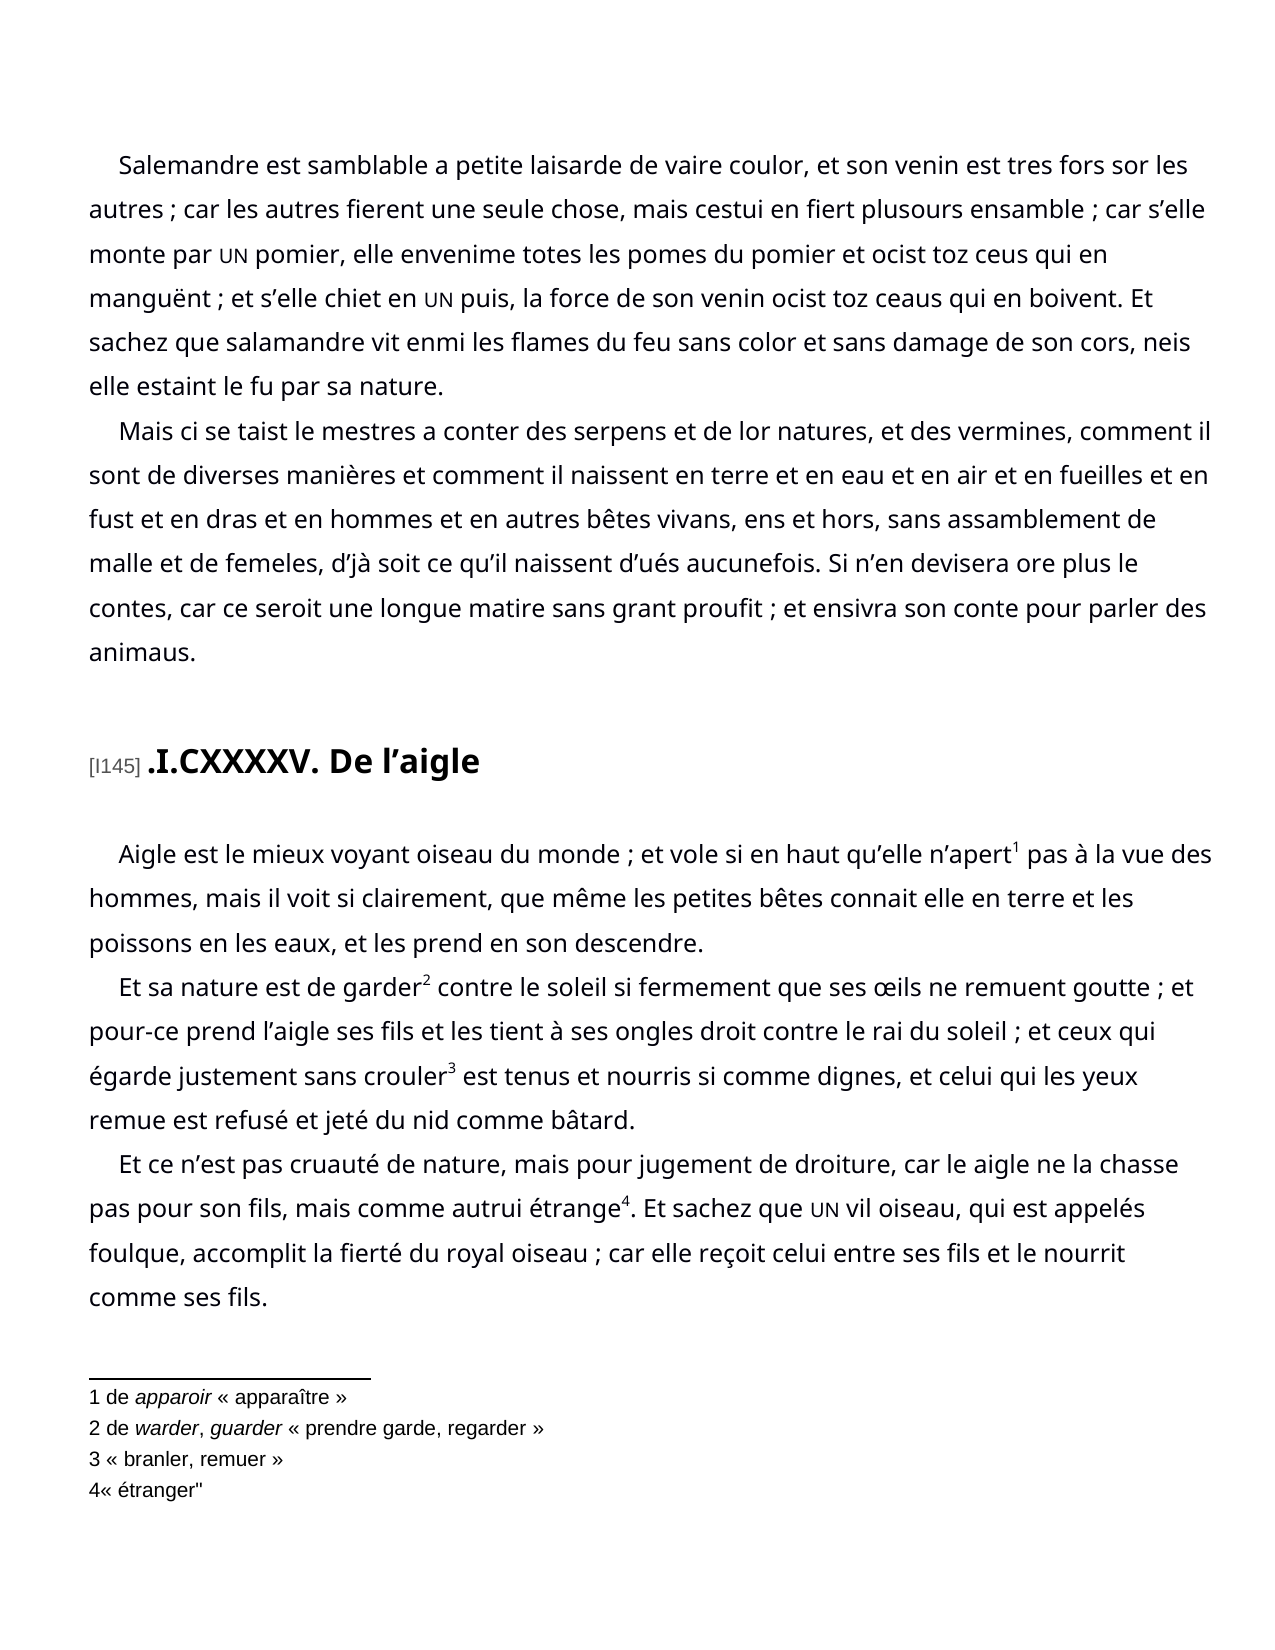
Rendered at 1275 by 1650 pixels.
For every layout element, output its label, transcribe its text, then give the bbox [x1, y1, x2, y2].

text « branler, remuer » [89, 1447, 1216, 1471]
text de warder, guarder « prendre garde, regarder » [89, 1416, 1216, 1440]
text Aigle est le mieux voyant oiseau du monde ; et vole si en haut qu’elle n’apert pas à la vue des hommes, mais il voit si clairement, que même les petites bêtes connait elle en terre et les poissons en les eaux, et les prend en son descendre. [89, 837, 1216, 959]
subtitle [I145] .I.CXXXXV. De l’aigle [89, 738, 1216, 783]
text « étranger" [89, 1478, 1216, 1502]
text Mais ci se taist le mestres a conter des serpens et de lor natures, et des vermines, comment il sont de diverses manières et comment il naissent en terre et en eau et en air et en fueilles et en fust et en dras et en hommes et en autres bêtes vivans, ens et hors, sans assamblement de malle et de femeles, d’jà soit ce qu’il naissent d’ués aucunefois. Si n’en devisera ore plus le contes, car ce seroit une longue matire sans grant proufit ; et ensivra son conte pour parler des animaus. [89, 413, 1216, 669]
text Salemandre est samblable a petite laisarde de vaire coulor, et son venin est tres fors sor les autres ; car les autres fierent une seule chose, mais cestui en fiert plusours ensamble ; car s’elle monte par un pomier, elle envenime totes les pomes du pomier et ocist toz ceus qui en manguënt ; et s’elle chiet en un puis, la force de son venin ocist toz ceaus qui en boivent. Et sachez que salamandre vit enmi les flames du feu sans color et sans damage de son cors, neis elle estaint le fu par sa nature. [89, 148, 1216, 403]
text Et sa nature est de garder contre le soleil si fermement que ses œils ne remuent goutte ; et pour-ce prend l’aigle ses fils et les tient à ses ongles droit contre le rai du soleil ; et ceux qui égarde justement sans crouler est tenus et nourris si comme dignes, et celui qui les yeux remue est refusé et jeté du nid comme bâtard. [89, 969, 1216, 1136]
text Et ce n’est pas cruauté de nature, mais pour jugement de droiture, car le aigle ne la chasse pas pour son fils, mais comme autrui étrange. Et sachez que un vil oiseau, qui est appelés foulque, accomplit la fierté du royal oiseau ; car elle reçoit celui entre ses fils et le nourrit comme ses fils. [89, 1147, 1216, 1313]
text de apparoir « apparaître » [89, 1385, 1216, 1409]
